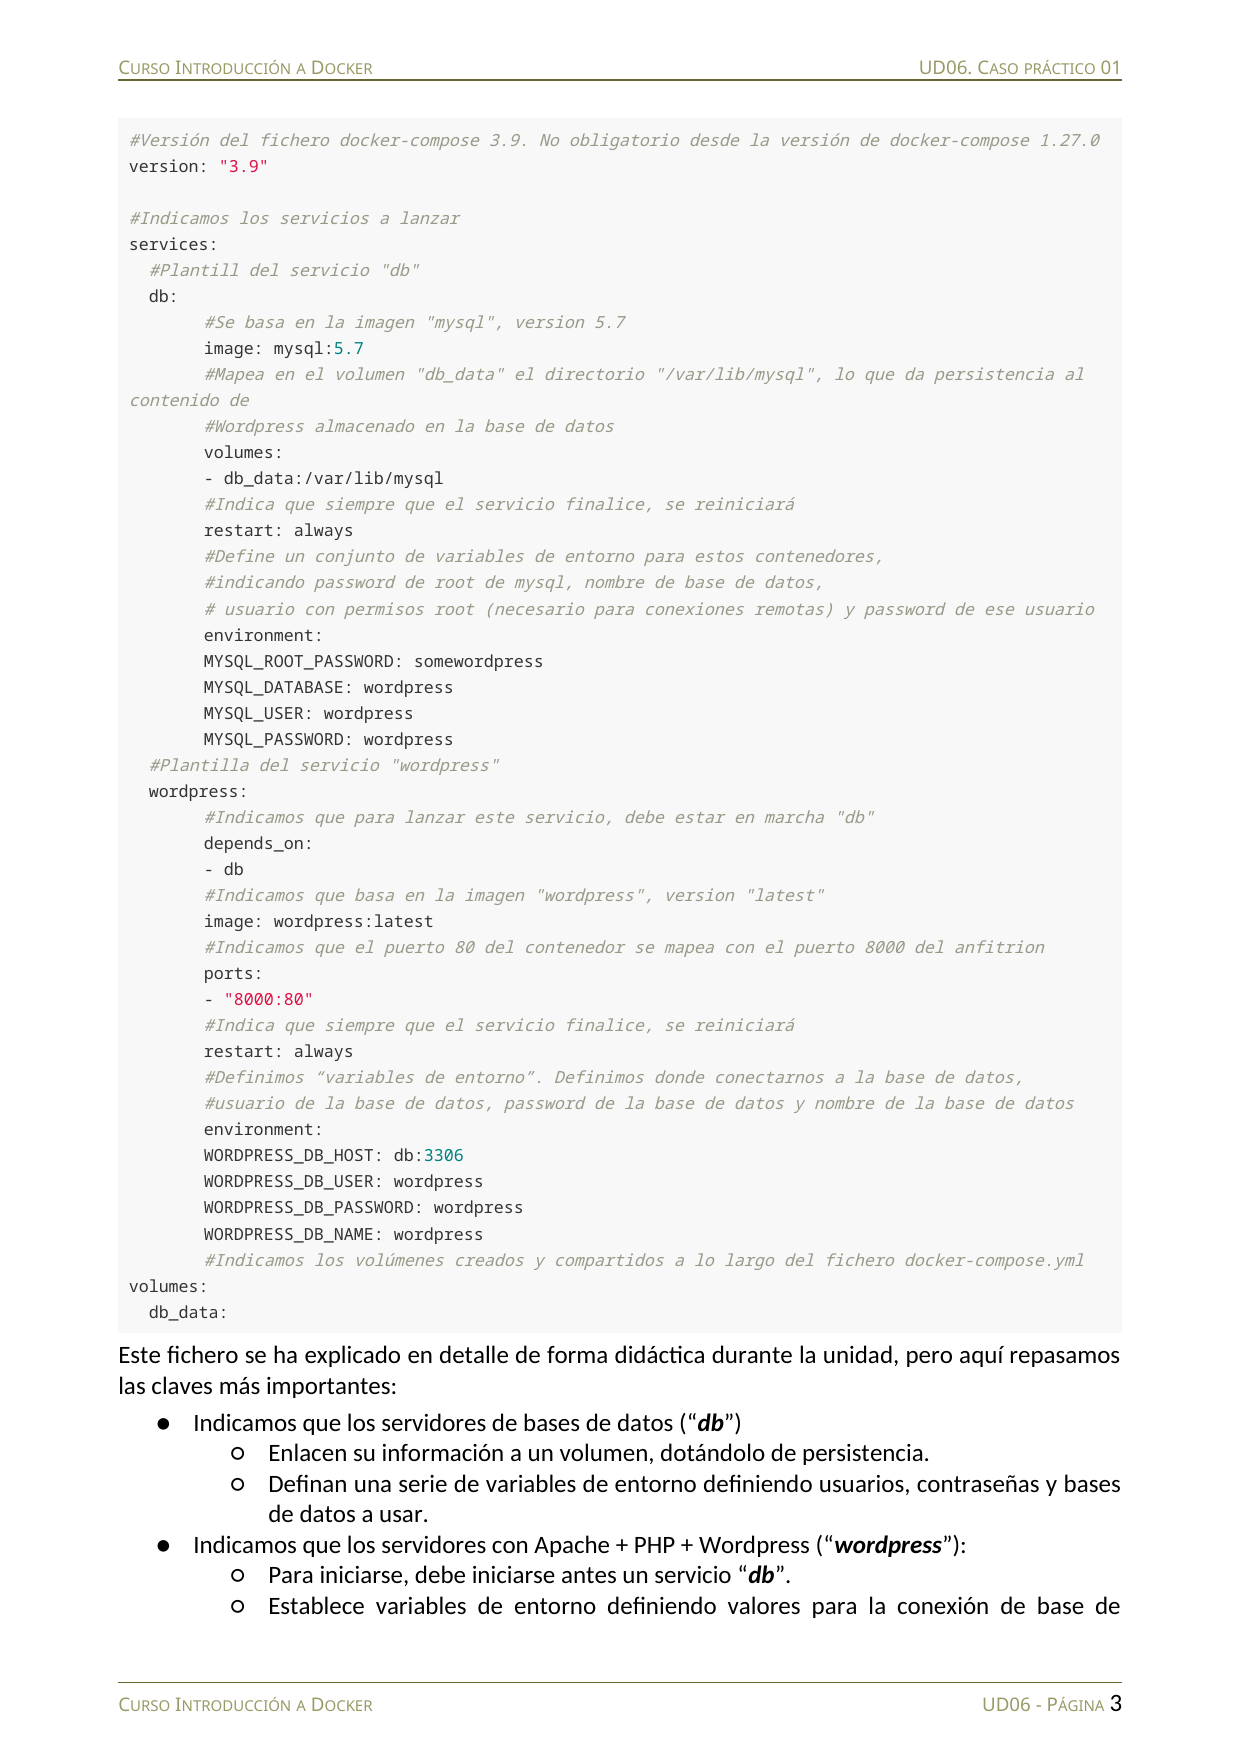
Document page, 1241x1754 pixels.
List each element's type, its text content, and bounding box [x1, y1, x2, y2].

table_header #Versión del fichero docker-compose 3.9. No obligatorio desde la versión de docker-compose 1.27.0 version: "3.9" #Indicamos los servicios a lanzar services: #Plantill del servicio "db" db: #Se basa en la imagen "mysql", version 5.7 image: mysql:5.7 #Mapea en el volumen "db_data" el directorio "/var/lib/mysql", lo que da persistencia al contenido de #Wordpress almacenado en la base de datos volumes: - db_data:/var/lib/mysql #Indica que siempre que el servicio finalice, se reiniciará restart: always #Define un conjunto de variables de entorno para estos contenedores, #indicando password de root de mysql, nombre de base de datos, # usuario con permisos root (necesario para conexiones remotas) y password de ese usuario environment: MYSQL_ROOT_PASSWORD: somewordpress MYSQL_DATABASE: wordpress MYSQL_USER: wordpress MYSQL_PASSWORD: wordpress #Plantilla del servicio "wordpress" wordpress: #Indicamos que para lanzar este servicio, debe estar en marcha "db" depends_on: - db #Indicamos que basa en la imagen "wordpress", version "latest" image: wordpress:latest #Indicamos que el puerto 80 del contenedor se mapea con el puerto 8000 del anfitrion ports: - "8000:80" #Indica que siempre que el servicio finalice, se reiniciará restart: always #Definimos “variables de entorno”. Definimos donde conectarnos a la base de datos, #usuario de la base de datos, password de la base de datos y nombre de la base de datos environment: WORDPRESS_DB_HOST: db:3306 WORDPRESS_DB_USER: wordpress WORDPRESS_DB_PASSWORD: wordpress WORDPRESS_DB_NAME: wordpress #Indicamos los volúmenes creados y compartidos a lo largo del fichero docker-compose.yml volumes: db_data: [118, 118, 1122, 1333]
list Establece variables de entorno definiendo valores para la conexión de base de [231, 1590, 1122, 1621]
list Definan una serie de variables de entorno definiendo usuarios, contraseñas y bases de datos a usar. [231, 1468, 1122, 1529]
list Indicamos que los servidores de bases de datos (“db”) [156, 1407, 1122, 1437]
list Para iniciarse, debe iniciarse antes un servicio “db”. [231, 1559, 1122, 1590]
text Este fichero se ha explicado en detalle de forma didáctica durante la unidad, pero aquí repasamos las claves más importantes: [118, 1339, 1122, 1400]
list Enlacen su información a un volumen, dotándolo de persistencia. [231, 1437, 1122, 1468]
list Indicamos que los servidores con Apache + PHP + Wordpress (“wordpress”): [156, 1529, 1122, 1559]
